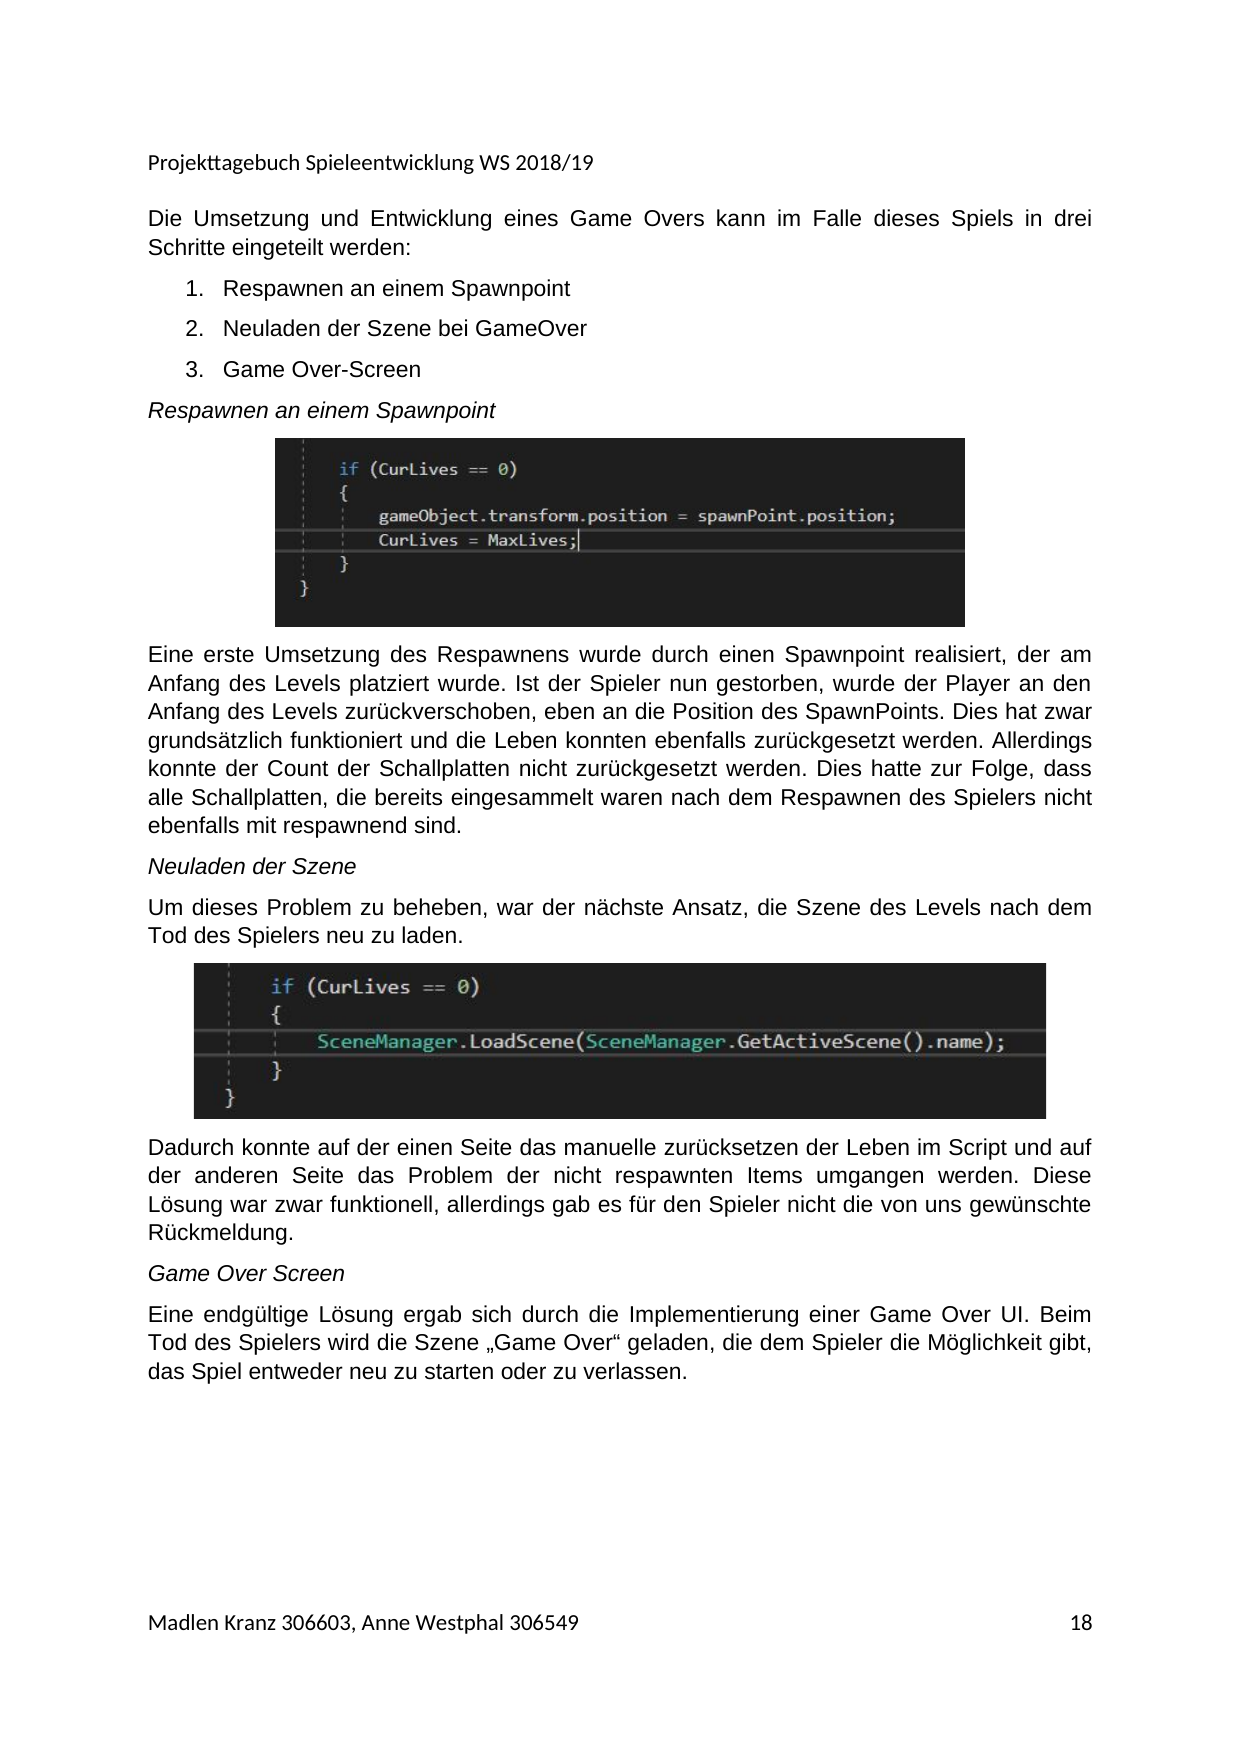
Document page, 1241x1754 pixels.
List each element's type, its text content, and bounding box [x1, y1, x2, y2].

picture [275, 438, 965, 627]
text Um dieses Problem zu beheben, war der nächste Ansatz, die Szene des Levels nach dem Tod des Spielers neu zu laden. [148, 894, 1093, 949]
text Dadurch konnte auf der einen Seite das manuelle zurücksetzen der Leben im Script und auf der anderen Seite das Problem der nicht respawnten Items umgangen werden. Diese Lösung war zwar funktionell, allerdings gab es für den Spieler nicht die von uns gewünschte Rückmeldung. [148, 1134, 1093, 1245]
text Respawnen an einem Spawnpoint [148, 397, 1093, 424]
picture [193, 963, 1047, 1119]
text Eine endgültige Lösung ergab sich durch die Implementierung einer Game Over UI. Beim Tod des Spielers wird die Szene „Game Over“ geladen, die dem Spieler die Möglichkeit gibt, das Spiel entweder neu zu starten oder zu verlassen. [148, 1301, 1093, 1384]
list Game Over-Screen [185, 356, 1093, 383]
text Die Umsetzung und Entwicklung eines Game Overs kann im Falle dieses Spiels in drei Schritte eingeteilt werden: [148, 205, 1093, 260]
list Neuladen der Szene bei GameOver [185, 315, 1093, 342]
text Neuladen der Szene [148, 853, 1093, 879]
text Game Over Screen [148, 1260, 1093, 1286]
text Eine erste Umsetzung des Respawnens wurde durch einen Spawnpoint realisiert, der am Anfang des Levels platziert wurde. Ist der Spieler nun gestorben, wurde der Player an den Anfang des Levels zurückverschoben, eben an die Position des SpawnPoints. Dies hat zwar grundsätzlich funktioniert und die Leben konnten ebenfalls zurückgesetzt werden. Allerdings konnte der Count der Schallplatten nicht zurückgesetzt werden. Dies hatte zur Folge, dass alle Schallplatten, die bereits eingesammelt waren nach dem Respawnen des Spielers nicht ebenfalls mit respawnend sind. [148, 641, 1093, 838]
list Respawnen an einem Spawnpoint [185, 274, 1093, 301]
